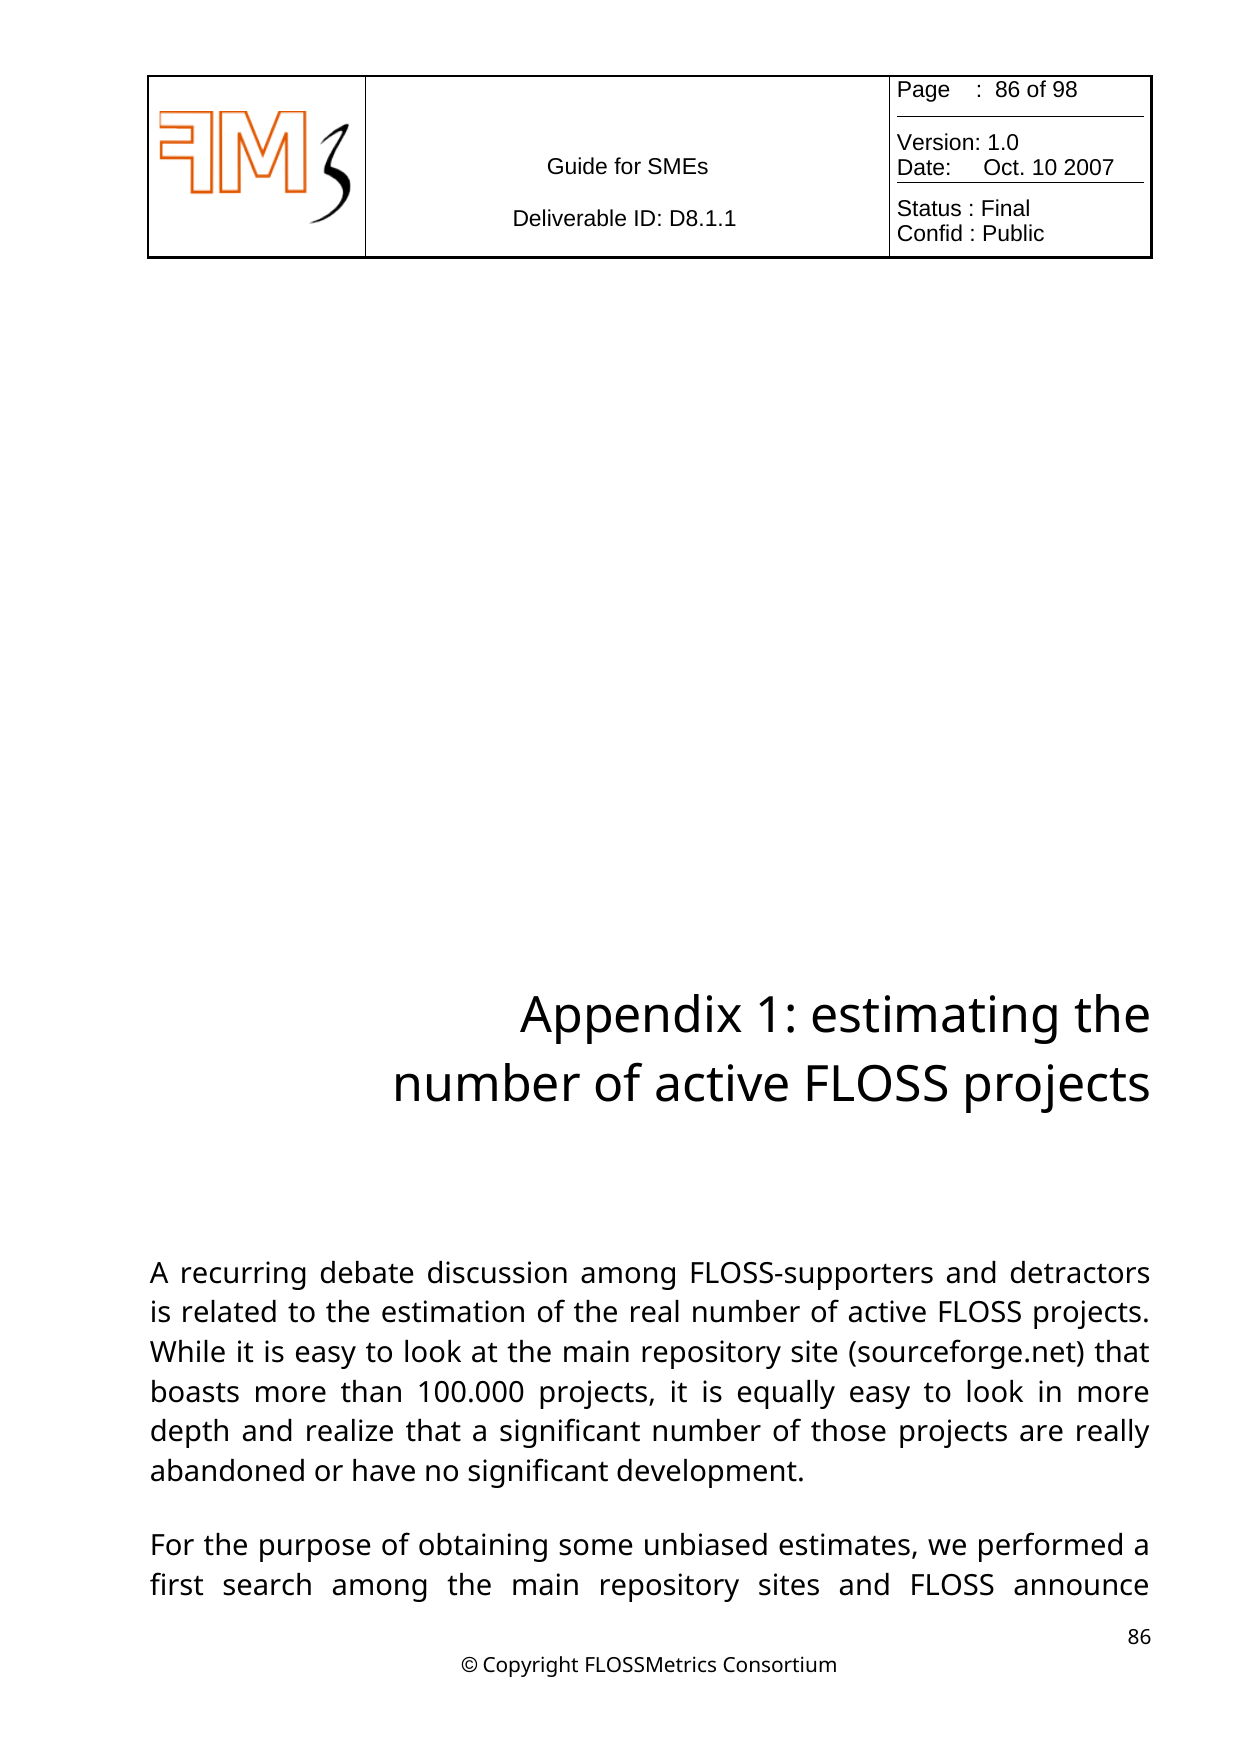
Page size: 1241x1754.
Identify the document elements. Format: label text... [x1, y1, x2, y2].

text A recurring debate discussion among FLOSS-supporters and detractors is related to the estimation of the real number of active FLOSS projects. While it is easy to look at the main repository site (sourceforge.net) that boasts more than 100.000 projects, it is equally easy to look in more depth and realize that a significant number of those projects are really abandoned or have no significant development. [149, 1252, 1151, 1490]
text For the purpose of obtaining some unbiased estimates, we performed a first search among the main repository sites and FLOSS announce [149, 1524, 1151, 1603]
subtitle Appendix 1: estimating the number of active FLOSS projects [333, 979, 1151, 1116]
picture [159, 111, 351, 224]
